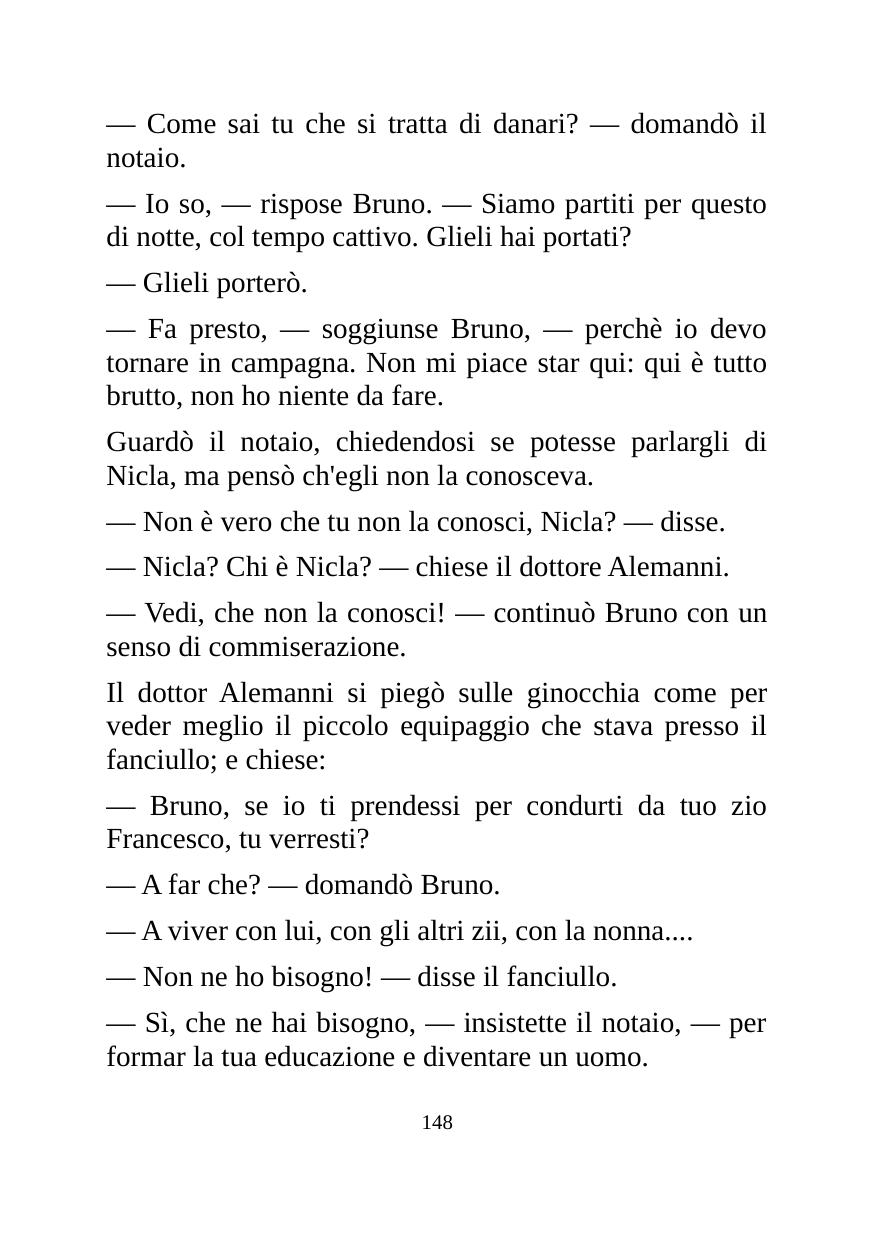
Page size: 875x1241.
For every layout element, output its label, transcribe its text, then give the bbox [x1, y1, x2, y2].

text — A far che? — domandò Bruno. [106, 867, 768, 901]
text — Non ne ho bisogno! — disse il fanciullo. [106, 959, 768, 993]
text — Fa presto, — soggiunse Bruno, — perchè io devo tornare in campagna. Non mi piace star qui: qui è tutto brutto, non ho niente da fare. [106, 311, 768, 412]
text Il dottor Alemanni si piegò sulle ginocchia come per veder meglio il piccolo equipaggio che stava presso il fanciullo; e chiese: [106, 675, 768, 776]
text — Nicla? Chi è Nicla? — chiese il dottore Alemanni. [106, 549, 768, 583]
text Guardò il notaio, chiedendosi se potesse parlargli di Nicla, ma pensò ch'egli non la conosceva. [106, 424, 768, 491]
text — Vedi, che non la conosci! — continuò Bruno con un senso di commiserazione. [106, 596, 768, 663]
text — Glieli porterò. [106, 265, 768, 299]
text — Sì, che ne hai bisogno, — insistette il notaio, — per formar la tua educazione e diventare un uomo. [106, 1005, 768, 1072]
text — A viver con lui, con gli altri zii, con la nonna.... [106, 913, 768, 947]
text — Io so, — rispose Bruno. — Siamo partiti per questo di notte, col tempo cattivo. Glieli hai portati? [106, 186, 768, 253]
text — Non è vero che tu non la conosci, Nicla? — disse. [106, 504, 768, 537]
text — Come sai tu che si tratta di danari? — domandò il notaio. [106, 106, 768, 173]
text — Bruno, se io ti prendessi per condurti da tuo zio Francesco, tu verresti? [106, 788, 768, 855]
